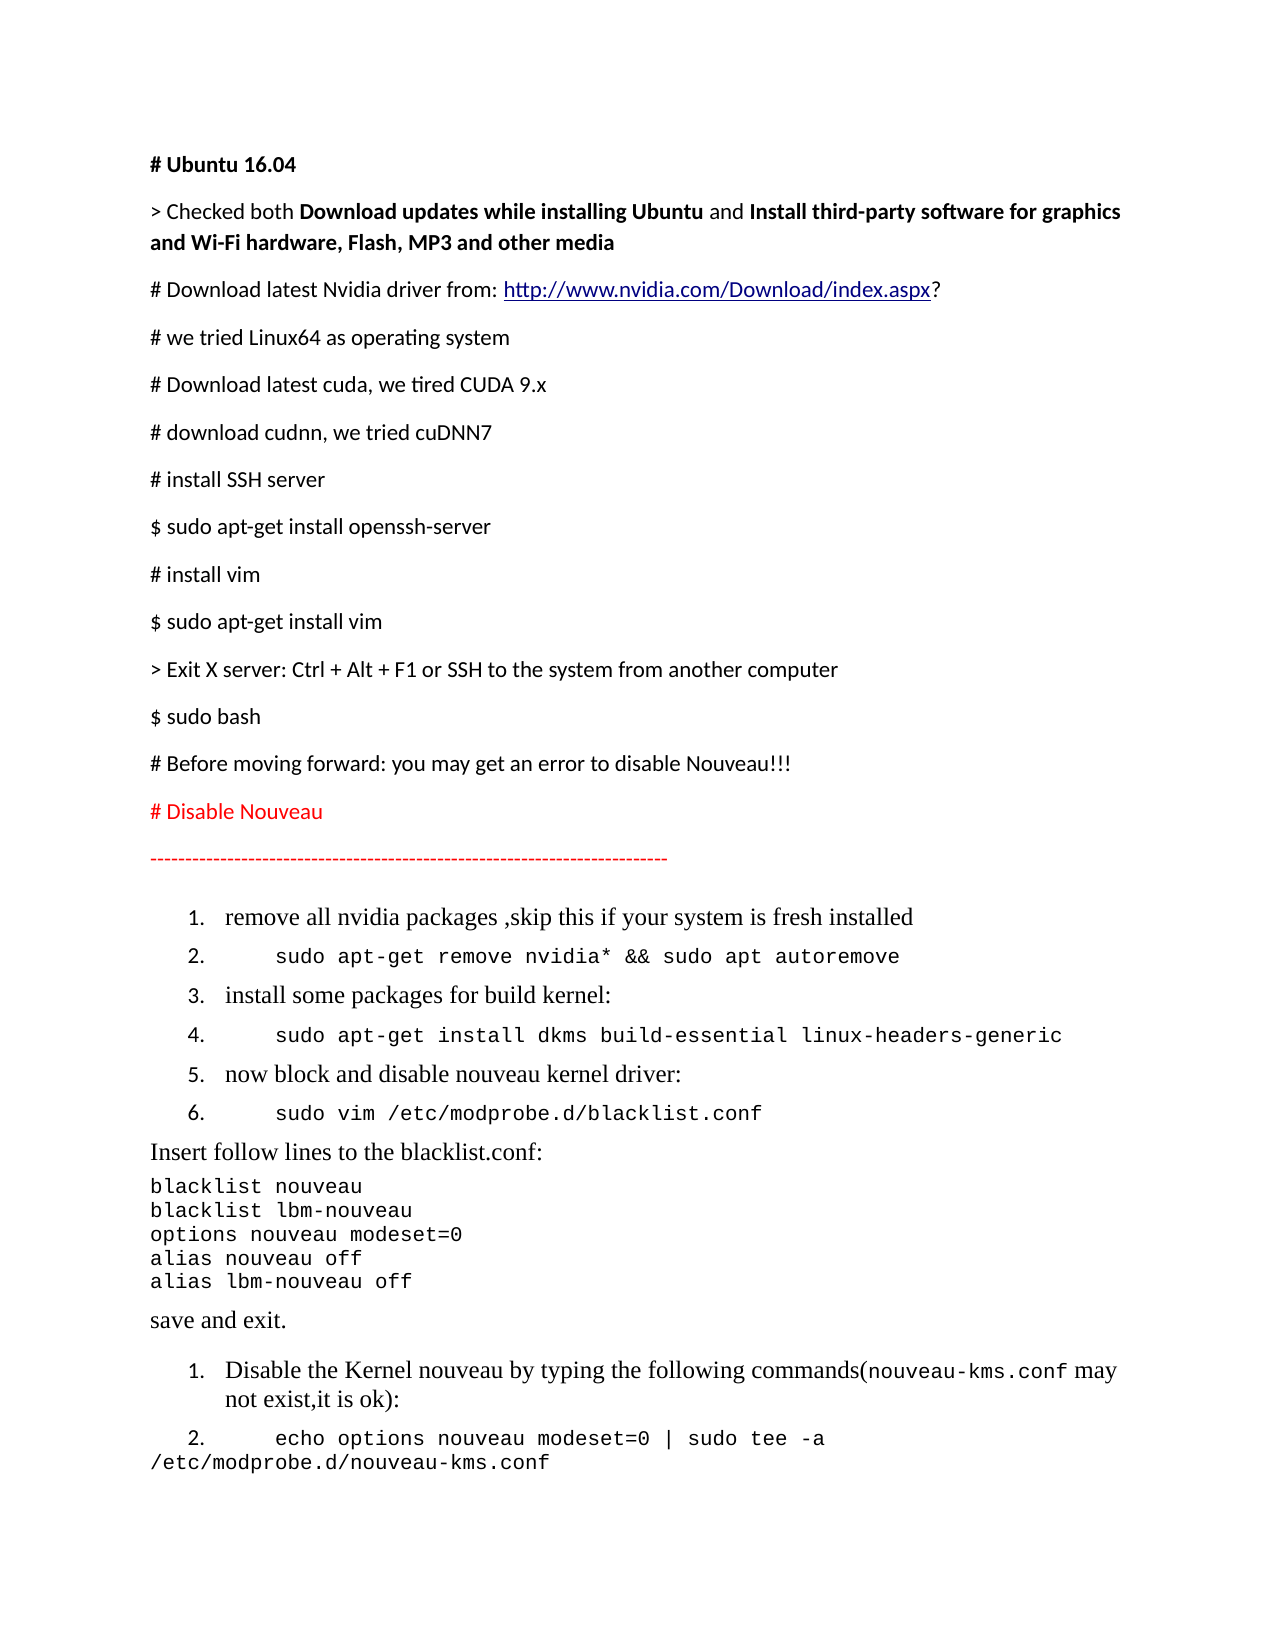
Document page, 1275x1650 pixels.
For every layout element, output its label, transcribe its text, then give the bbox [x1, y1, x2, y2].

list sudo apt-get install dkms build-essential linux-headers-generic [150, 1020, 1125, 1048]
text $ sudo apt-get install vim [150, 607, 1125, 635]
text blacklist lbm-nouveau [150, 1200, 1125, 1224]
text alias nouveau off [150, 1247, 1125, 1271]
list sudo vim /etc/modprobe.d/blacklist.conf [150, 1098, 1125, 1127]
text # Disable Nouveau [150, 797, 1125, 825]
text $ sudo bash [150, 702, 1125, 730]
text # install vim [150, 560, 1125, 588]
list now block and disable nouveau kernel driver: [187, 1059, 1125, 1088]
list echo options nouveau modeset=0 | sudo tee -a /etc/modprobe.d/nouveau-kms.conf [150, 1423, 1125, 1476]
text # we tried Linux64 as operating system [150, 323, 1125, 351]
text # Ubuntu 16.04 [150, 150, 1125, 178]
text # install SSH server [150, 465, 1125, 493]
list install some packages for build kernel: [187, 981, 1125, 1009]
text > Exit X server: Ctrl + Alt + F1 or SSH to the system from another computer [150, 655, 1125, 683]
text # Download latest Nvidia driver from: http://www.nvidia.com/Download/index.aspx? [150, 276, 1125, 303]
text save and exit. [150, 1305, 1125, 1334]
text > Checked both Download updates while installing Ubuntu and Install third-party software for graphics and Wi-Fi hardware, Flash, MP3 and other media [150, 197, 1125, 256]
text -------------------------------------------------------------------------- [150, 844, 1125, 872]
list Disable the Kernel nouveau by typing the following commands(nouveau-kms.conf may not exist,it is ok): [187, 1355, 1125, 1413]
list sudo apt-get remove nvidia* && sudo apt autoremove [150, 942, 1125, 970]
text alias lbm-nouveau off [150, 1271, 1125, 1295]
list remove all nvidia packages ,skip this if your system is fresh installed [187, 902, 1125, 931]
text $ sudo apt-get install openssh-server [150, 512, 1125, 541]
text blacklist nouveau [150, 1177, 1125, 1200]
text # Before moving forward: you may get an error to disable Nouveau!!! [150, 749, 1125, 777]
text Insert follow lines to the blacklist.conf: [150, 1137, 1125, 1166]
text # Download latest cuda, we tired CUDA 9.x [150, 370, 1125, 398]
text # download cudnn, we tried cuDNN7 [150, 418, 1125, 446]
text options nouveau modeset=0 [150, 1224, 1125, 1247]
